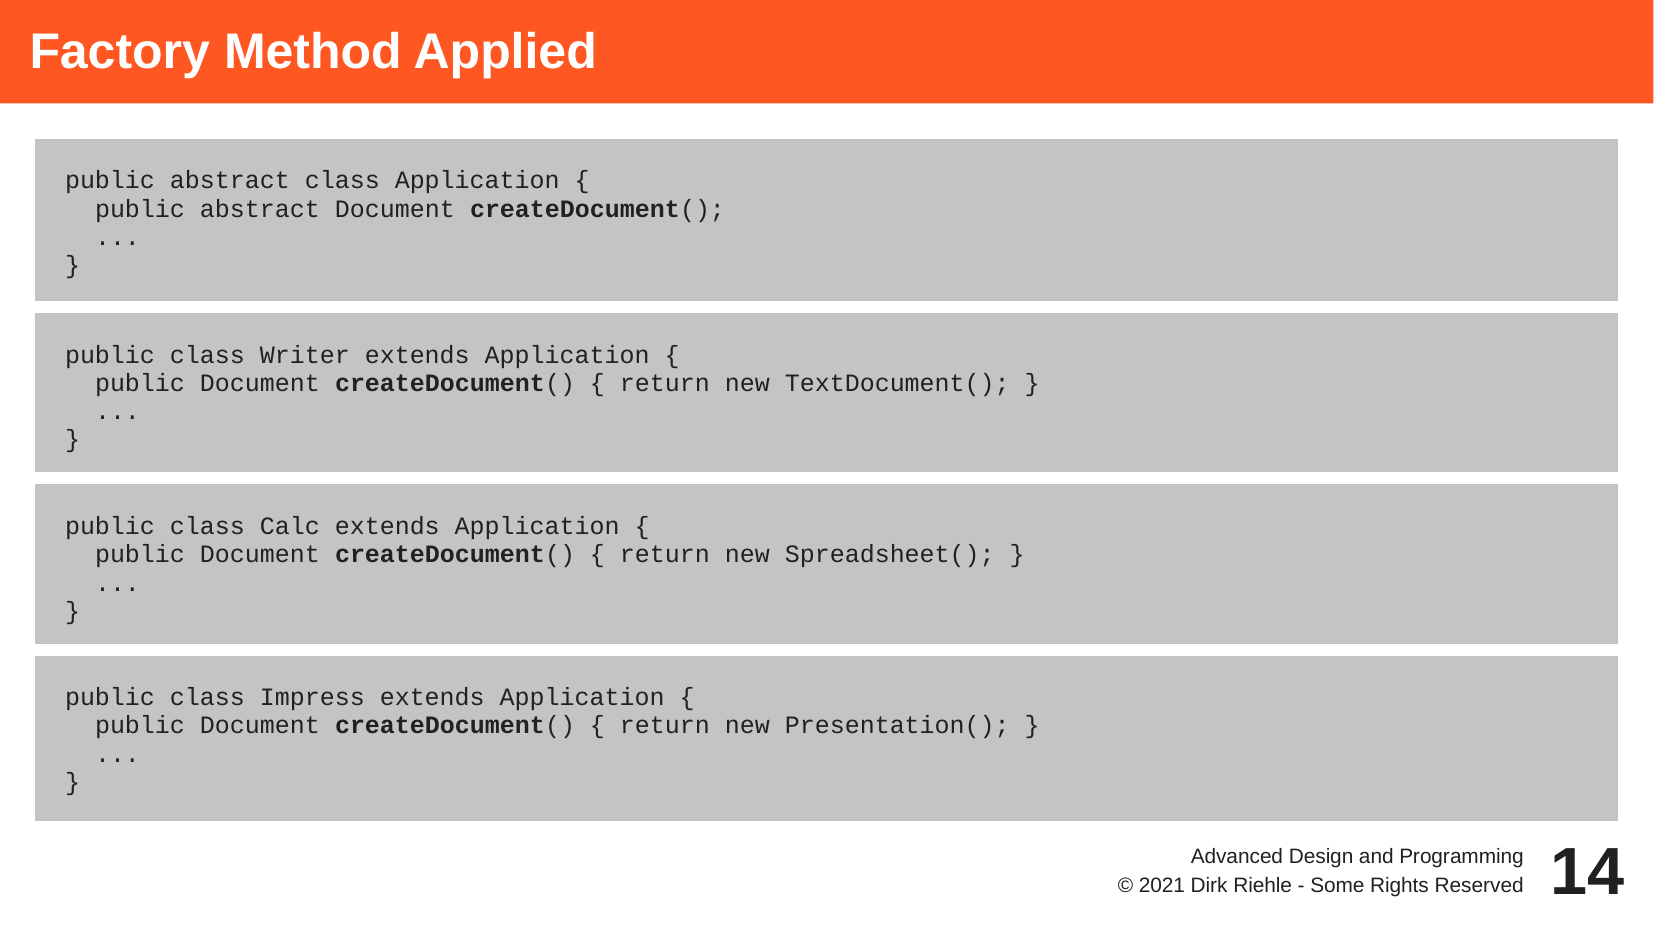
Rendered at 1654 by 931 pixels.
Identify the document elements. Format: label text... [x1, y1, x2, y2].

list public class Writer extends Application { public Document createDocument() { return new TextDocument(); } ... } [29, 307, 1625, 472]
list public class Impress extends Application { public Document createDocument() { return new Presentation(); } ... } [29, 649, 1625, 827]
list public abstract class Application { public abstract Document createDocument(); ... } [29, 132, 1625, 301]
title Factory Method Applied [0, 0, 1654, 104]
list public class Calc extends Application { public Document createDocument() { return new Spreadsheet(); } ... } [29, 478, 1625, 644]
